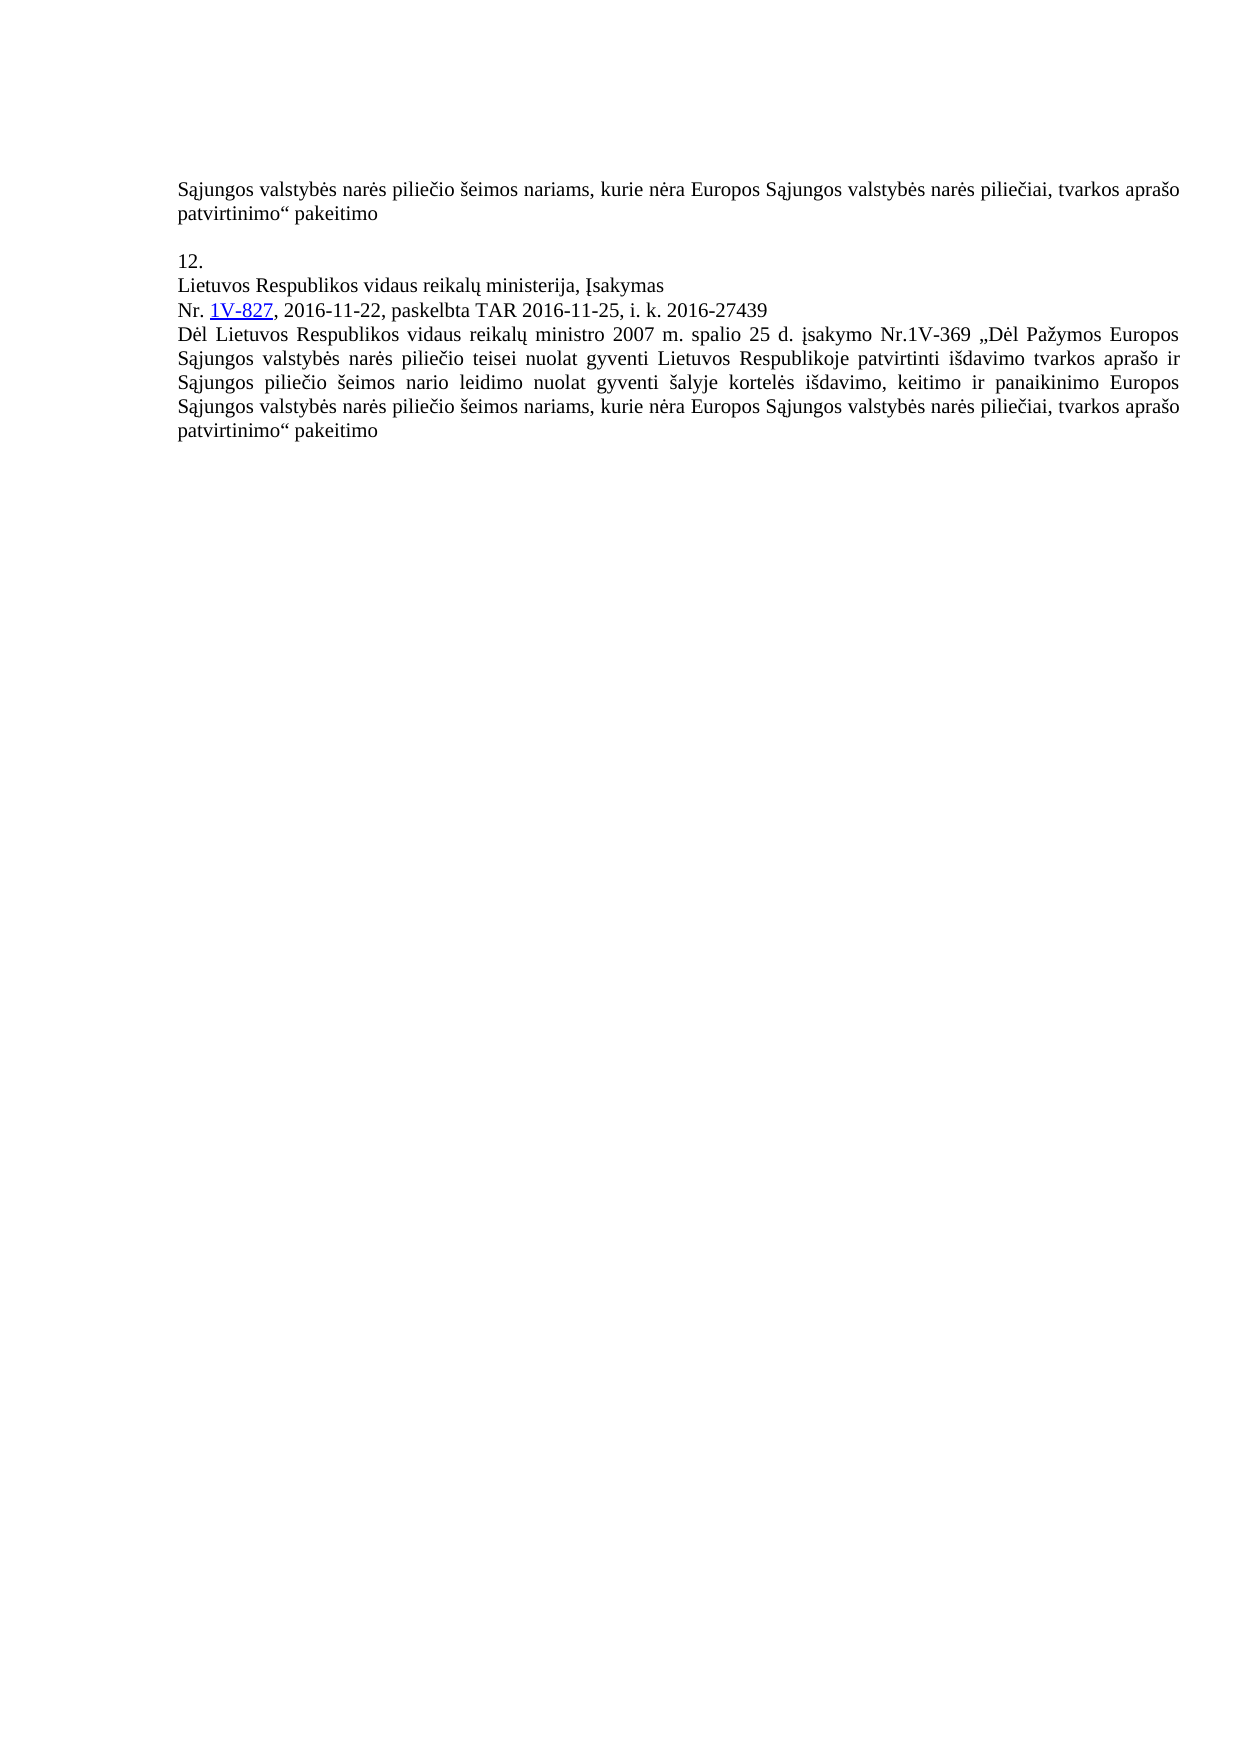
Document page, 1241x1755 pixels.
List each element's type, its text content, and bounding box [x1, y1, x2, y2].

text Dėl Lietuvos Respublikos vidaus reikalų ministro 2007 m. spalio 25 d. įsakymo Nr.1V-369 „Dėl Pažymos Europos Sąjungos valstybės narės piliečio teisei nuolat gyventi Lietuvos Respublikoje patvirtinti išdavimo tvarkos aprašo ir Sąjungos piliečio šeimos nario leidimo nuolat gyventi šalyje kortelės išdavimo, keitimo ir panaikinimo Europos Sąjungos valstybės narės piliečio šeimos nariams, kurie nėra Europos Sąjungos valstybės narės piliečiai, tvarkos aprašo patvirtinimo“ pakeitimo [177, 322, 1181, 442]
text Lietuvos Respublikos vidaus reikalų ministerija, Įsakymas [177, 273, 1181, 297]
text Nr. 1V-827, 2016-11-22, paskelbta TAR 2016-11-25, i. k. 2016-27439 [177, 297, 1181, 322]
text Sąjungos valstybės narės piliečio šeimos nariams, kurie nėra Europos Sąjungos valstybės narės piliečiai, tvarkos aprašo patvirtinimo“ pakeitimo [177, 177, 1181, 225]
text 12. [177, 249, 1181, 273]
